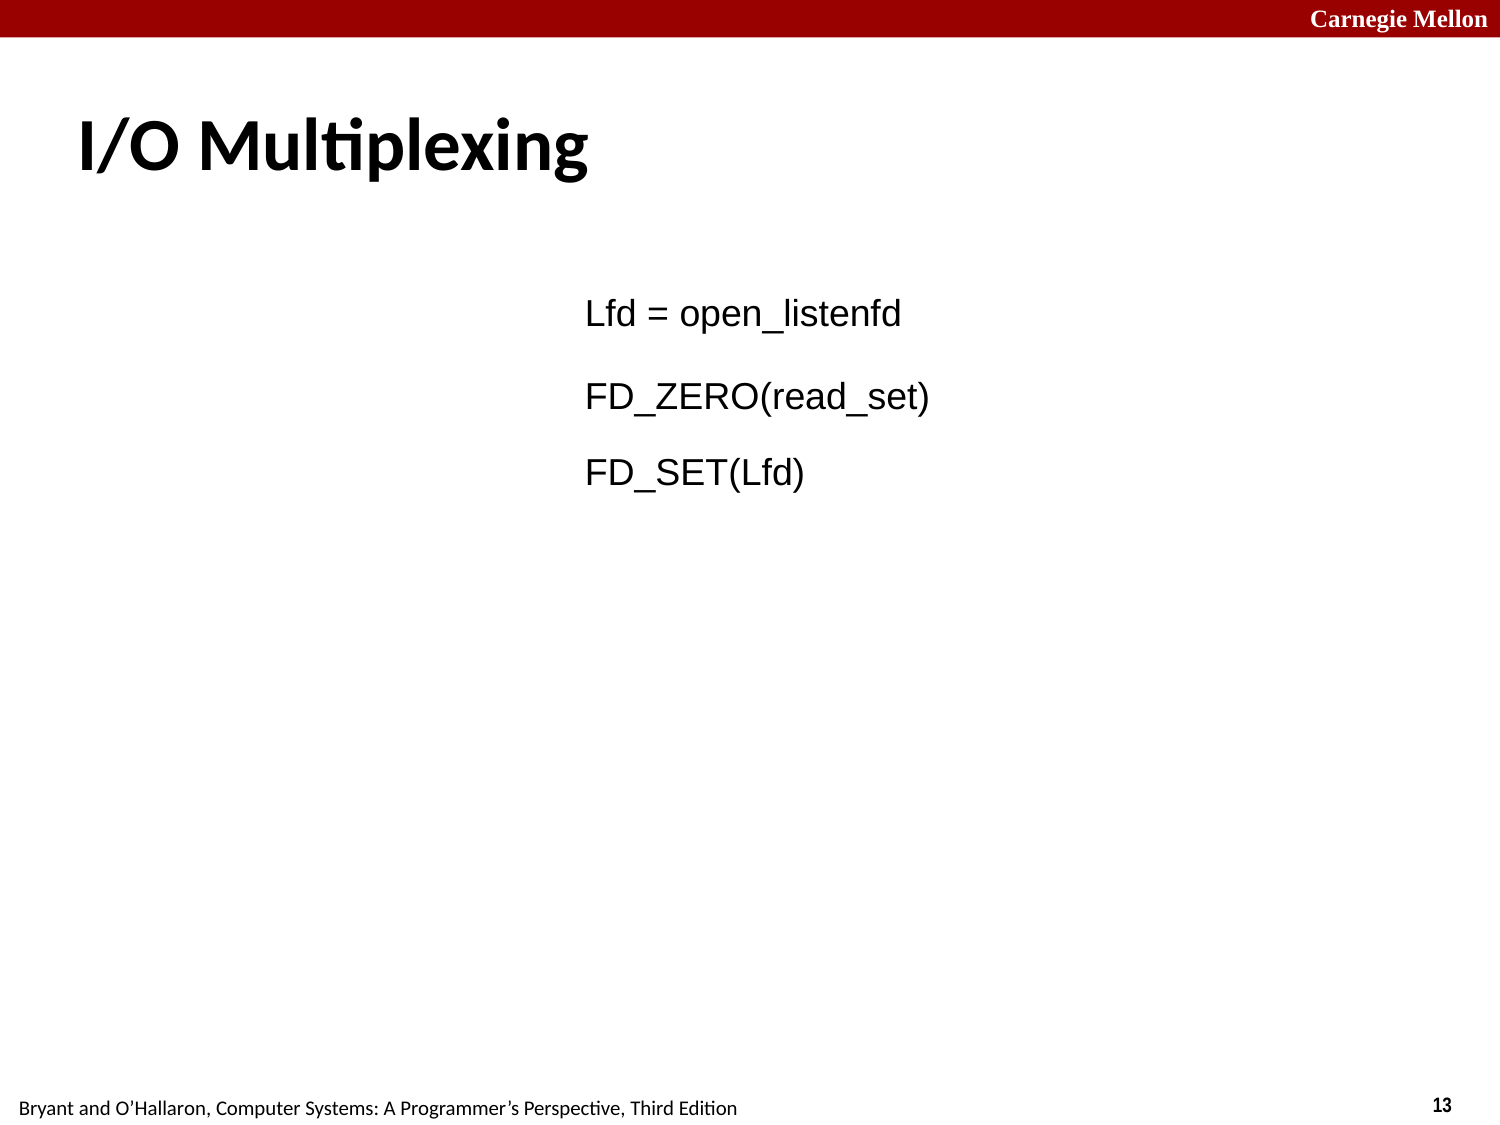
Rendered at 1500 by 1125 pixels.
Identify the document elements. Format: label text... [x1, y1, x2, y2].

text_box FD_ZERO(read_set) [570, 367, 976, 425]
title I/O Multiplexing [62, 93, 1337, 188]
text_box FD_SET(Lfd) [570, 444, 826, 502]
text_box Lfd = open_listenfd [570, 285, 931, 346]
